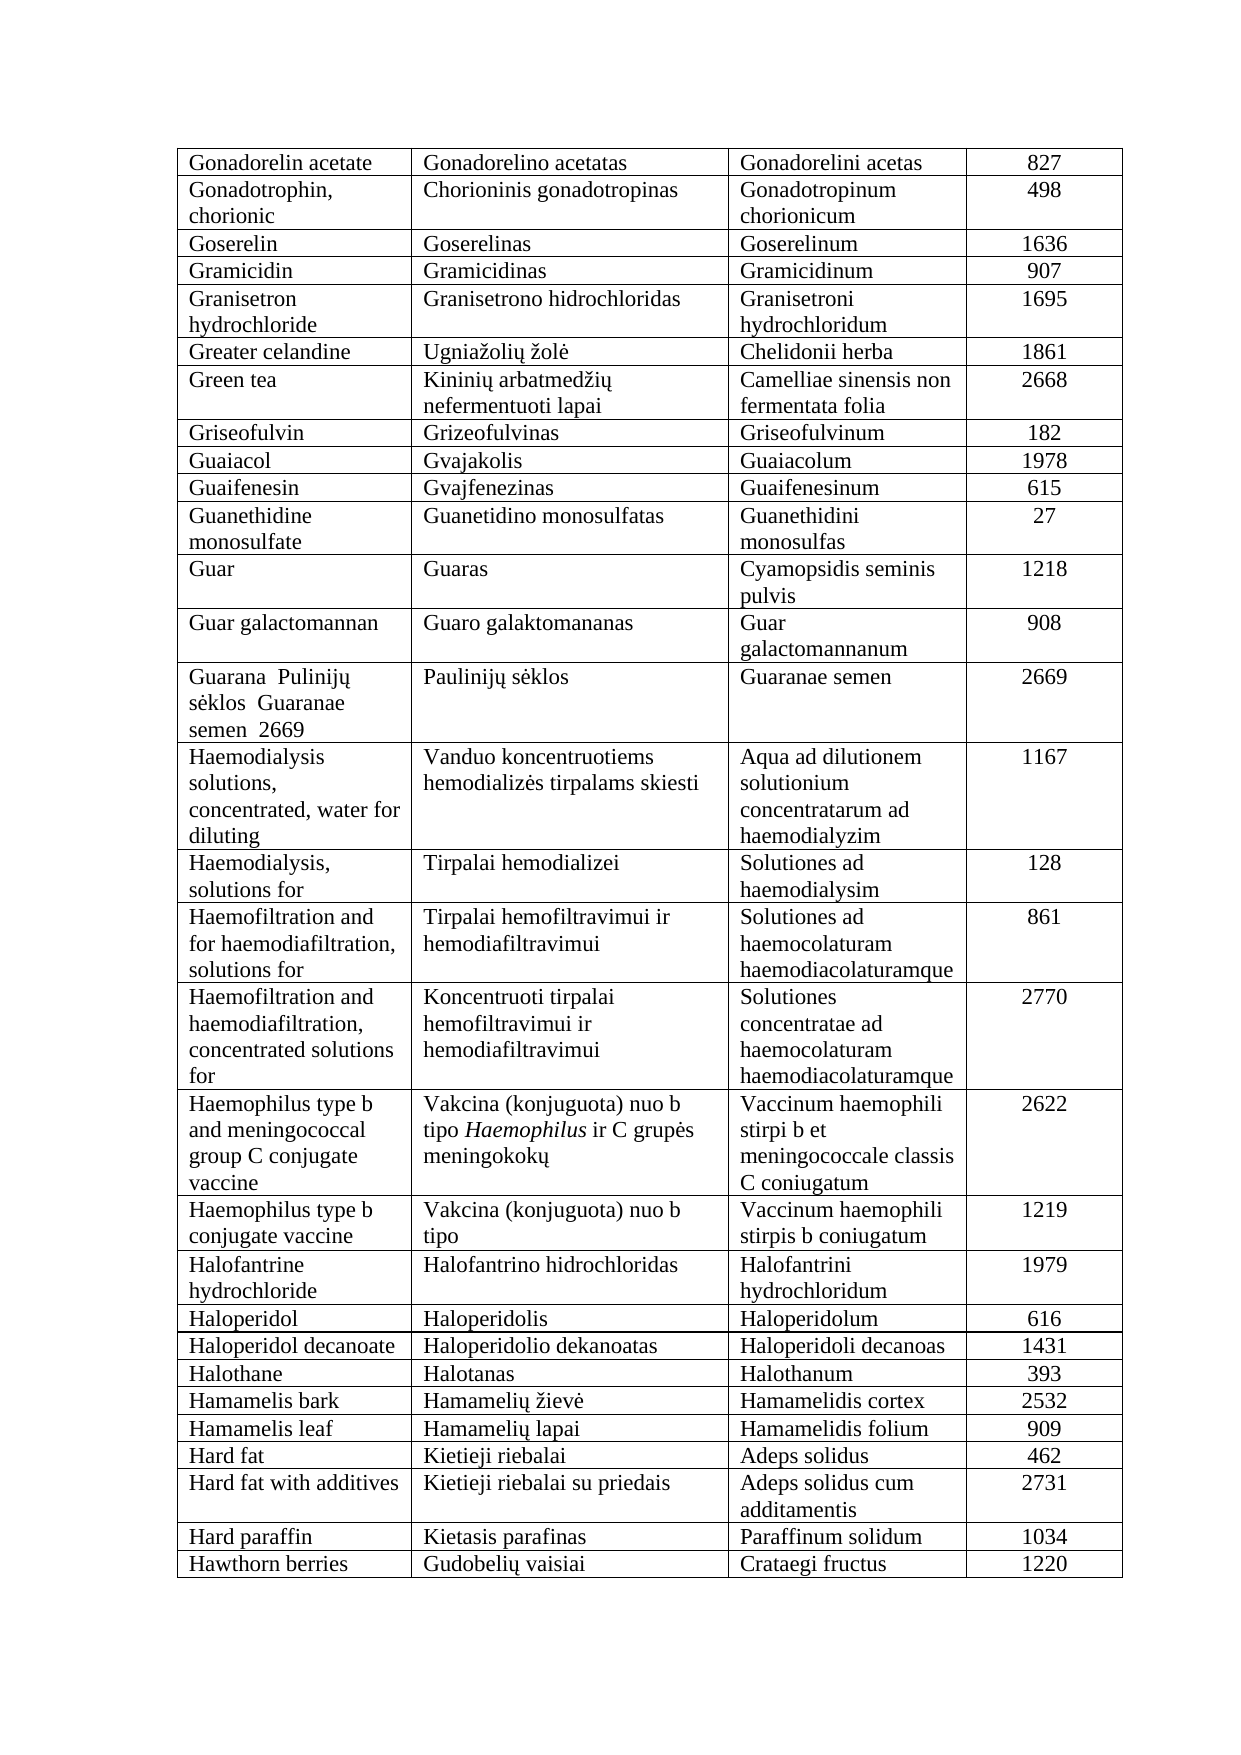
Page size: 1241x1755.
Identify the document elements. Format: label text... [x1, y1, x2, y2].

table_cell 1218 [967, 555, 1122, 608]
table_cell 393 [967, 1360, 1122, 1386]
table_cell Guaiacolum [729, 447, 966, 473]
table_cell Grizeofulvinas [412, 420, 728, 446]
table_cell 1034 [967, 1523, 1122, 1549]
table_cell Solutiones ad haemodialysim [729, 850, 966, 902]
table_cell 2532 [967, 1387, 1122, 1413]
table_cell Guaiacol [178, 447, 411, 473]
table_cell 27 [967, 502, 1122, 554]
table_cell Haloperidolum [729, 1305, 966, 1331]
table_cell Vakcina (konjuguota) nuo b tipo Haemophilus ir C grupės meningokokų [412, 1090, 728, 1195]
table_cell Halotanas [412, 1360, 728, 1386]
table_cell Vaccinum haemophili stirpis b coniugatum [729, 1196, 966, 1250]
table_cell Guaranae semen [729, 663, 966, 742]
table_cell Hamamelis leaf [178, 1415, 411, 1441]
table_cell 861 [967, 903, 1122, 982]
table_cell 1861 [967, 338, 1122, 365]
table_cell Gvajfenezinas [412, 474, 728, 501]
table_cell Guanethidine monosulfate [178, 502, 411, 554]
table_cell Guarana Pulinijų sėklos Guaranae semen 2669 [178, 663, 411, 742]
table_cell Goserelinas [412, 230, 728, 256]
table_cell 909 [967, 1415, 1122, 1441]
table_cell Halofantrini hydrochloridum [729, 1251, 966, 1304]
table_cell Hamamelidis folium [729, 1415, 966, 1441]
table_cell Haloperidolio dekanoatas [412, 1333, 728, 1359]
table_cell Green tea [178, 366, 411, 418]
table_cell Haemofiltration and haemodiafiltration, concentrated solutions for [178, 983, 411, 1089]
table_cell Guaifenesin [178, 474, 411, 501]
table_cell 907 [967, 257, 1122, 283]
table_cell Crataegi fructus [729, 1551, 966, 1577]
table_cell Gonadotropinum chorionicum [729, 176, 966, 229]
table_cell Solutiones ad haemocolaturam haemodiacolaturamque [729, 903, 966, 982]
table_cell 462 [967, 1442, 1122, 1468]
table_cell Haemophilus type b conjugate vaccine [178, 1196, 411, 1250]
table_cell 498 [967, 176, 1122, 229]
table_cell Guanethidini monosulfas [729, 502, 966, 554]
table_cell Tirpalai hemofiltravimui ir hemodiafiltravimui [412, 903, 728, 982]
table_cell Hard fat with additives [178, 1469, 411, 1522]
table_cell 616 [967, 1305, 1122, 1331]
table_cell Cyamopsidis seminis pulvis [729, 555, 966, 608]
table_cell Solutiones concentratae ad haemocolaturam haemodiacolaturamque [729, 983, 966, 1089]
table_cell Guaifenesinum [729, 474, 966, 501]
table_cell Haloperidol decanoate [178, 1333, 411, 1359]
table_cell Adeps solidus [729, 1442, 966, 1468]
table_cell Paulinijų sėklos [412, 663, 728, 742]
table_cell Hamamelių lapai [412, 1415, 728, 1441]
table_cell Gonadorelin acetate [178, 149, 411, 175]
table_cell Gvajakolis [412, 447, 728, 473]
table_cell 1431 [967, 1333, 1122, 1359]
table_cell 615 [967, 474, 1122, 501]
table_cell 2770 [967, 983, 1122, 1089]
table_cell Guar galactomannan [178, 609, 411, 662]
table_cell Guar [178, 555, 411, 608]
table_cell Hamamelidis cortex [729, 1387, 966, 1413]
table_cell Hawthorn berries [178, 1551, 411, 1577]
table_cell 1219 [967, 1196, 1122, 1250]
table_cell Guar galactomannanum [729, 609, 966, 662]
table_cell 1695 [967, 285, 1122, 337]
table_cell 182 [967, 420, 1122, 446]
table_cell Gramicidin [178, 257, 411, 283]
table_cell Guaro galaktomananas [412, 609, 728, 662]
table_cell 2668 [967, 366, 1122, 418]
table_cell Griseofulvin [178, 420, 411, 446]
table_cell Chorioninis gonadotropinas [412, 176, 728, 229]
table_cell Vanduo koncentruotiems hemodializės tirpalams skiesti [412, 743, 728, 848]
table_cell Gonadorelini acetas [729, 149, 966, 175]
table_cell Griseofulvinum [729, 420, 966, 446]
table_cell Haloperidoli decanoas [729, 1333, 966, 1359]
table_cell 1220 [967, 1551, 1122, 1577]
table_cell Greater celandine [178, 338, 411, 365]
table_cell Granisetroni hydrochloridum [729, 285, 966, 337]
table_cell Guanetidino monosulfatas [412, 502, 728, 554]
table_cell 1636 [967, 230, 1122, 256]
table_cell Tirpalai hemodializei [412, 850, 728, 902]
table_cell Haemodialysis solutions, concentrated, water for diluting [178, 743, 411, 848]
table_cell Haloperidolis [412, 1305, 728, 1331]
table_cell Haemophilus type b and meningococcal group C conjugate vaccine [178, 1090, 411, 1195]
table_cell Aqua ad dilutionem solutionium concentratarum ad haemodialyzim [729, 743, 966, 848]
table_cell 908 [967, 609, 1122, 662]
table_cell Granisetrono hidrochloridas [412, 285, 728, 337]
table_cell Halothanum [729, 1360, 966, 1386]
table_cell Adeps solidus cum additamentis [729, 1469, 966, 1522]
table_cell Paraffinum solidum [729, 1523, 966, 1549]
table_cell Halothane [178, 1360, 411, 1386]
table_cell Vaccinum haemophili stirpi b et meningococcale classis C coniugatum [729, 1090, 966, 1195]
table_cell 2669 [967, 663, 1122, 742]
table_cell Hamamelis bark [178, 1387, 411, 1413]
table_cell 128 [967, 850, 1122, 902]
table_cell Guaras [412, 555, 728, 608]
table_cell Koncentruoti tirpalai hemofiltravimui ir hemodiafiltravimui [412, 983, 728, 1089]
table_cell 1978 [967, 447, 1122, 473]
table_cell Halofantrino hidrochloridas [412, 1251, 728, 1304]
table_cell Haemofiltration and for haemodiafiltration, solutions for [178, 903, 411, 982]
table_cell Gramicidinas [412, 257, 728, 283]
table_cell Goserelinum [729, 230, 966, 256]
table_cell Kininių arbatmedžių nefermentuoti lapai [412, 366, 728, 418]
table_cell 2731 [967, 1469, 1122, 1522]
table_cell Kietasis parafinas [412, 1523, 728, 1549]
table_cell Gudobelių vaisiai [412, 1551, 728, 1577]
table_cell 1979 [967, 1251, 1122, 1304]
table_cell 1167 [967, 743, 1122, 848]
table_cell 827 [967, 149, 1122, 175]
table_cell Kietieji riebalai [412, 1442, 728, 1468]
table_cell Granisetron hydrochloride [178, 285, 411, 337]
table_cell Halofantrine hydrochloride [178, 1251, 411, 1304]
table_cell Hamamelių žievė [412, 1387, 728, 1413]
table_cell Haloperidol [178, 1305, 411, 1331]
table_cell Ugniažolių žolė [412, 338, 728, 365]
table_cell Hard paraffin [178, 1523, 411, 1549]
table_cell Kietieji riebalai su priedais [412, 1469, 728, 1522]
table_cell Gonadotrophin, chorionic [178, 176, 411, 229]
table_cell Gonadorelino acetatas [412, 149, 728, 175]
table_cell Camelliae sinensis non fermentata folia [729, 366, 966, 418]
table_cell Gramicidinum [729, 257, 966, 283]
table_cell 2622 [967, 1090, 1122, 1195]
table_cell Vakcina (konjuguota) nuo b tipo [412, 1196, 728, 1250]
table_cell Haemodialysis, solutions for [178, 850, 411, 902]
table_cell Goserelin [178, 230, 411, 256]
table_cell Chelidonii herba [729, 338, 966, 365]
table_cell Hard fat [178, 1442, 411, 1468]
